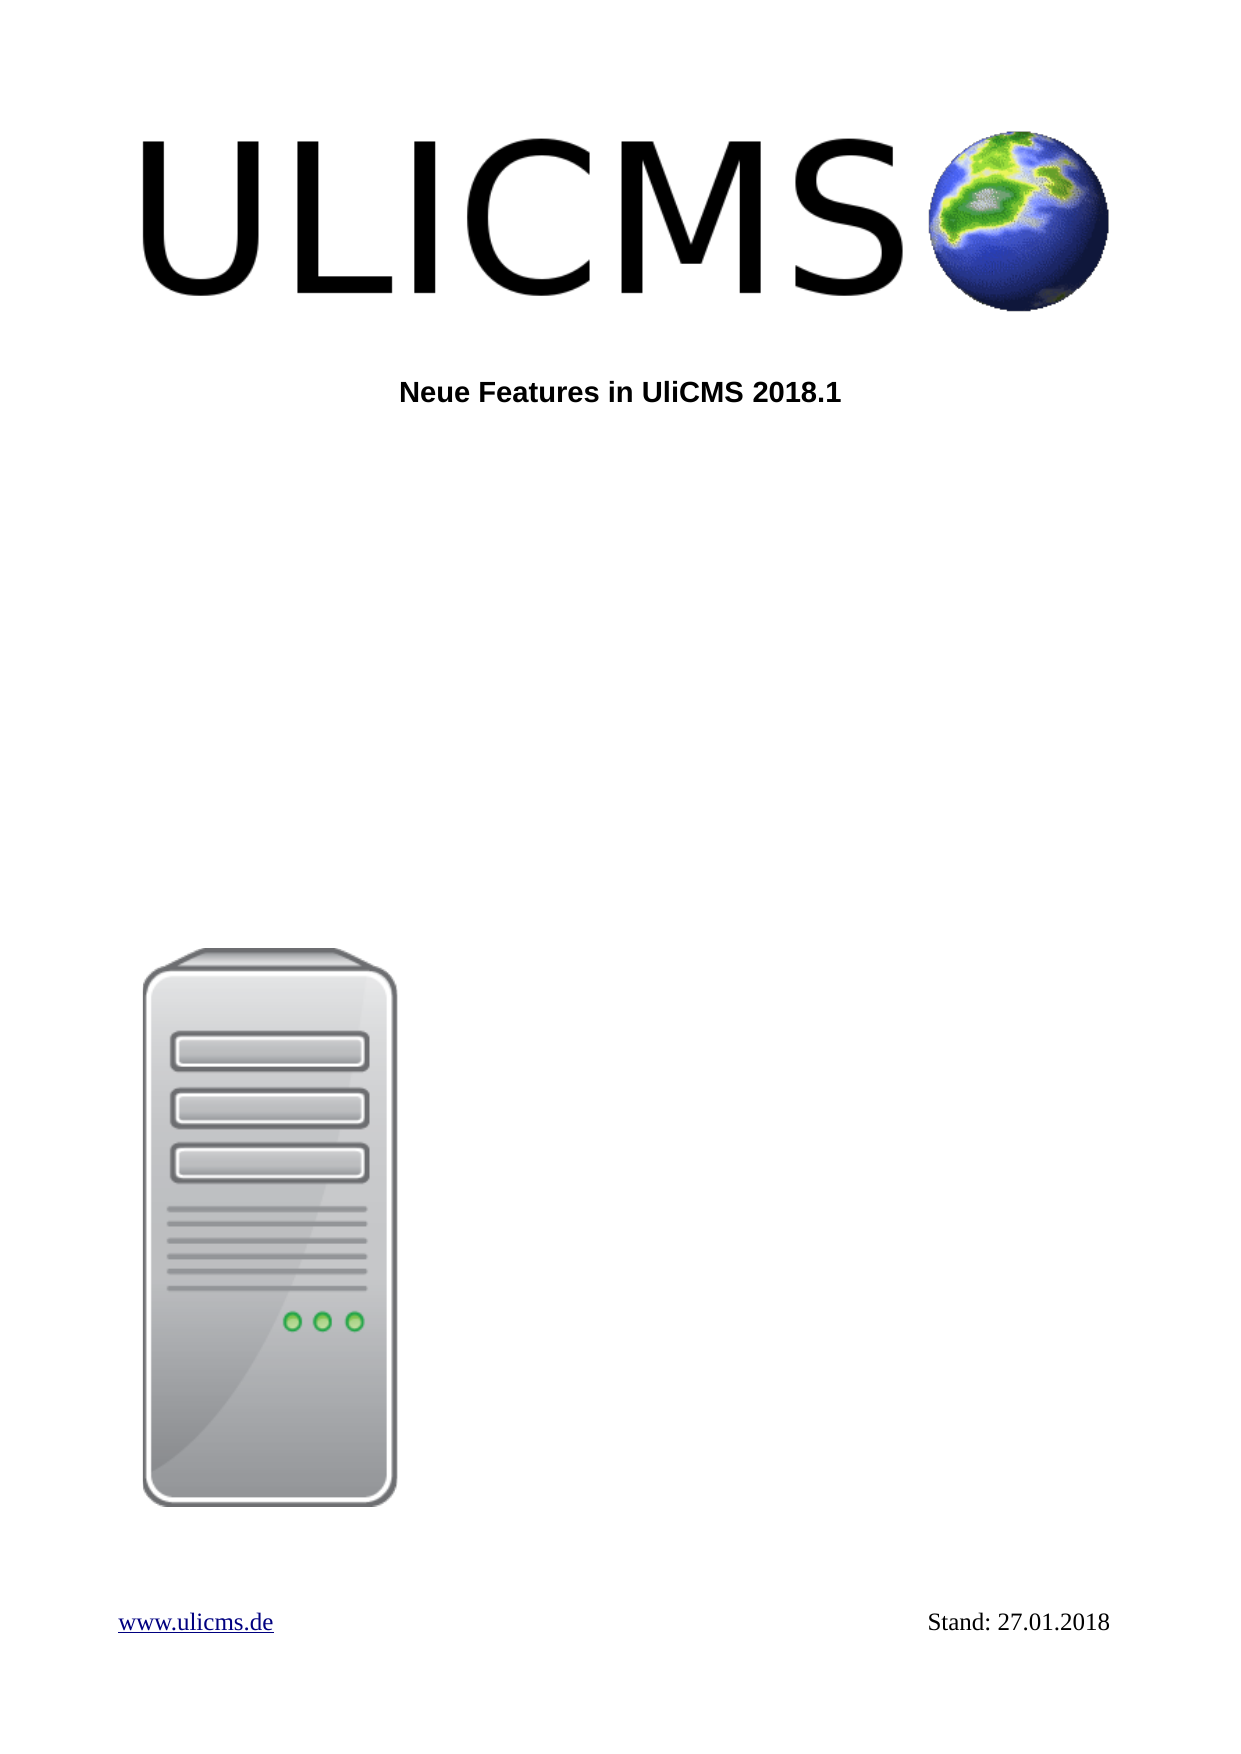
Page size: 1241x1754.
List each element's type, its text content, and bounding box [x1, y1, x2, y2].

subtitle Neue Features in UliCMS 2018.1 [118, 375, 1122, 408]
picture [142, 948, 398, 1507]
picture [115, 118, 1117, 321]
